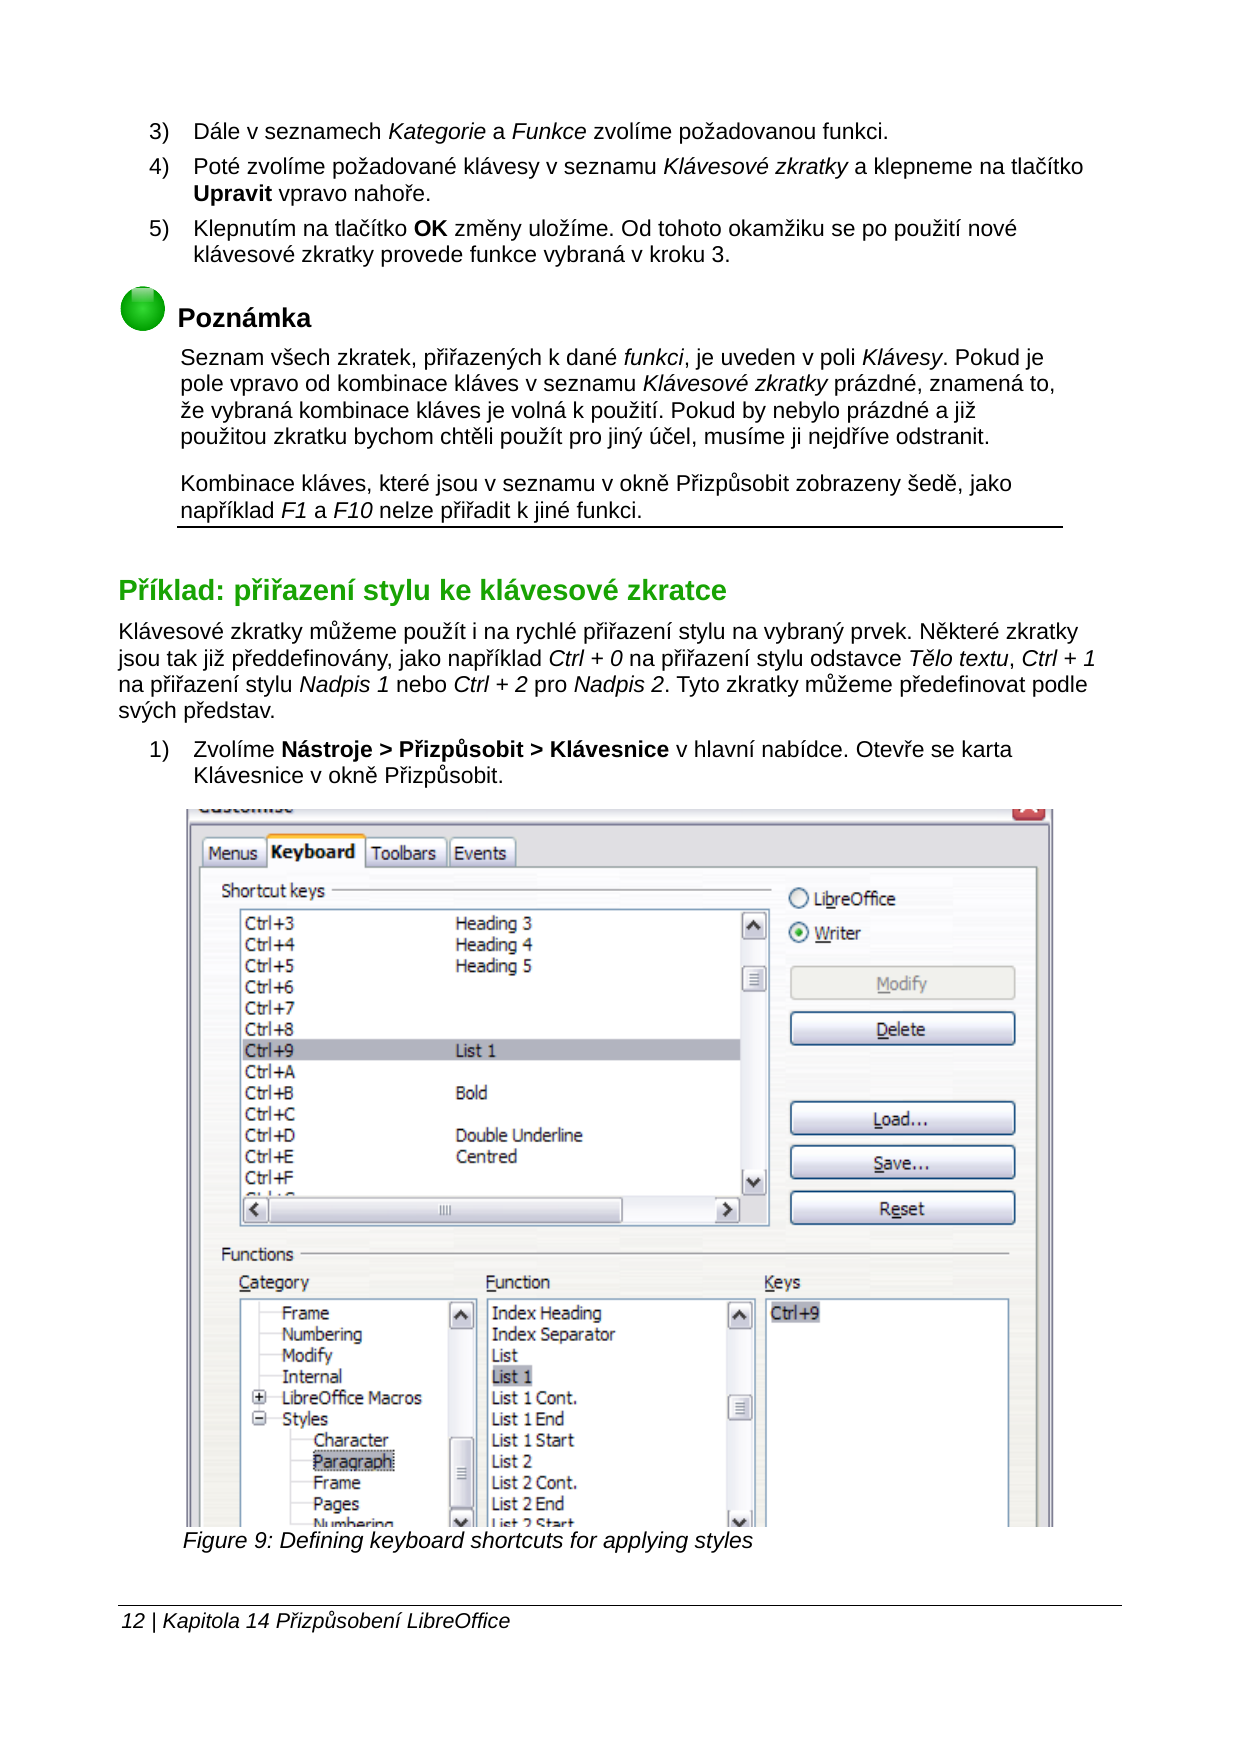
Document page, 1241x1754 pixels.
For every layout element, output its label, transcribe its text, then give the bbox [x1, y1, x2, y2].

list Zvolíme Nástroje > Přizpůsobit > Klávesnice v hlavní nabídce. Otevře se karta Klávesnice v okně Přizpůsobit. [169, 736, 1122, 789]
text Figure 9: Defining keyboard shortcuts for applying styles [183, 1527, 1058, 1553]
text Kombinace kláves, které jsou v seznamu v okně Přizpůsobit zobrazeny šedě, jako například F1 a F10 nelze přiřadit k jiné funkci. [177, 467, 1063, 526]
text Seznam všech zkratek, přiřazených k dané funkci, je uveden v poli Klávesy. Pokud je pole vpravo od kombinace kláves v seznamu Klávesové zkratky prázdné, znamená to, že vybraná kombinace kláves je volná k použití. Pokud by nebylo prázdné a již použitou zkratku bychom chtěli použít pro jiný účel, musíme ji nejdříve odstranit. [177, 341, 1063, 449]
subtitle Příklad: přiřazení stylu ke klávesové zkratce [118, 573, 1122, 606]
list Poté zvolíme požadované klávesy v seznamu Klávesové zkratky a klepneme na tlačítko Upravit vpravo nahoře. [169, 153, 1122, 206]
list Dále v seznamech Kategorie a Funkce zvolíme požadovanou funkci. [169, 118, 1122, 144]
subtitle Poznámka [118, 284, 1122, 333]
list Klávesové zkratky můžeme použít i na rychlé přiřazení stylu na vybraný prvek. Některé zkratky jsou tak již předdefinovány, jako například Ctrl + 0 na přiřazení stylu odstavce Tělo textu, Ctrl + 1 na přiřazení stylu Nadpis 1 nebo Ctrl + 2 pro Nadpis 2. Tyto zkratky můžeme předefinovat podle svých představ. [118, 618, 1122, 723]
list Klepnutím na tlačítko OK změny uložíme. Od tohoto okamžiku se po použití nové klávesové zkratky provede funkce vybraná v kroku 3. [169, 215, 1122, 268]
picture [182, 809, 1058, 1527]
